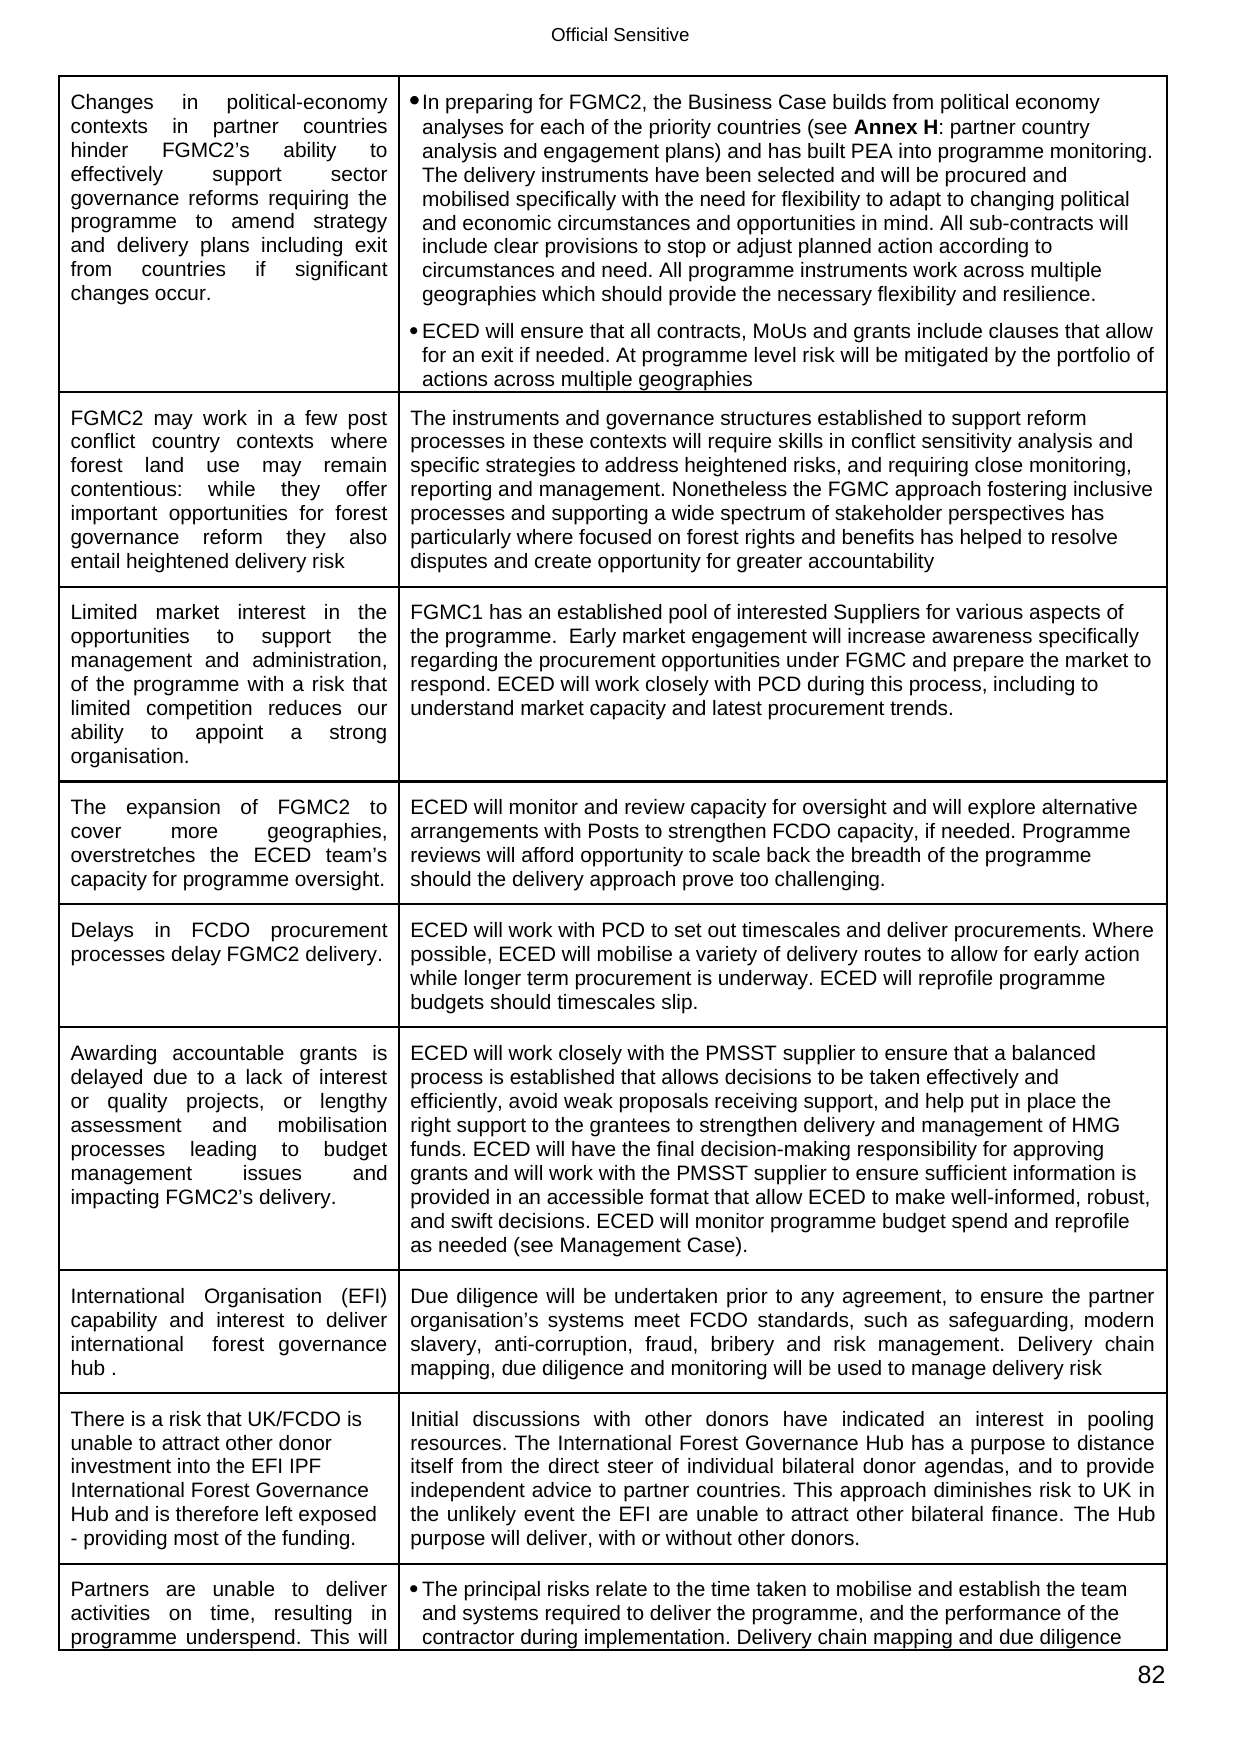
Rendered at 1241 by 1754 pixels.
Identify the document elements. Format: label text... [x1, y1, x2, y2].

table_cell The expansion of FGMC2 to cover more geographies, overstretches the ECED team’s capacity for programme oversight. [60, 783, 398, 903]
table_cell Limited market interest in the opportunities to support the management and administration, of the programme with a risk that limited competition reduces our ability to appoint a strong organisation. [60, 588, 398, 780]
table_cell FGMC1 has an established pool of interested Suppliers for various aspects of the programme. Early market engagement will increase awareness specifically regarding the procurement opportunities under FGMC and prepare the market to respond. ECED will work closely with PCD during this process, including to understand market capacity and latest procurement trends. [400, 588, 1166, 780]
table_cell International Organisation (EFI) capability and interest to deliver international forest governance hub . [60, 1271, 398, 1392]
table_cell Awarding accountable grants is delayed due to a lack of interest or quality projects, or lengthy assessment and mobilisation processes leading to budget management issues and impacting FGMC2’s delivery. [60, 1028, 398, 1269]
table_cell Due diligence will be undertaken prior to any agreement, to ensure the partner organisation’s systems meet FCDO standards, such as safeguarding, modern slavery, anti-corruption, fraud, bribery and risk management. Delivery chain mapping, due diligence and monitoring will be used to manage delivery risk [400, 1271, 1166, 1392]
table_cell Partners are unable to deliver activities on time, resulting in programme underspend. This will [60, 1565, 398, 1649]
table_cell In preparing for FGMC2, the Business Case builds from political economy analyses for each of the priority countries (see Annex H: partner country analysis and engagement plans) and has built PEA into programme monitoring. The delivery instruments have been selected and will be procured and mobilised specifically with the need for flexibility to adapt to changing political and economic circumstances and opportunities in mind. All sub-contracts will include clear provisions to stop or adjust planned action according to circumstances and need. All programme instruments work across multiple geographies which should provide the necessary flexibility and resilience. ECED will ensure that all contracts, MoUs and grants include clauses that allow for an exit if needed. At programme level risk will be mitigated by the portfolio of actions across multiple geographies [400, 77, 1166, 391]
table_cell The instruments and governance structures established to support reform processes in these contexts will require skills in conflict sensitivity analysis and specific strategies to address heightened risks, and requiring close monitoring, reporting and management. Nonetheless the FGMC approach fostering inclusive processes and supporting a wide spectrum of stakeholder perspectives has particularly where focused on forest rights and benefits has helped to resolve disputes and create opportunity for greater accountability [400, 393, 1166, 586]
table_cell ECED will monitor and review capacity for oversight and will explore alternative arrangements with Posts to strengthen FCDO capacity, if needed. Programme reviews will afford opportunity to scale back the breadth of the programme should the delivery approach prove too challenging. [400, 783, 1166, 903]
table_cell ECED will work closely with the PMSST supplier to ensure that a balanced process is established that allows decisions to be taken effectively and efficiently, avoid weak proposals receiving support, and help put in place the right support to the grantees to strengthen delivery and management of HMG funds. ECED will have the final decision-making responsibility for approving grants and will work with the PMSST supplier to ensure sufficient information is provided in an accessible format that allow ECED to make well-informed, robust, and swift decisions. ECED will monitor programme budget spend and reprofile as needed (see Management Case). [400, 1028, 1166, 1269]
table_cell Initial discussions with other donors have indicated an interest in pooling resources. The International Forest Governance Hub has a purpose to distance itself from the direct steer of individual bilateral donor agendas, and to provide independent advice to partner countries. This approach diminishes risk to UK in the unlikely event the EFI are unable to attract other bilateral finance. The Hub purpose will deliver, with or without other donors. [400, 1394, 1166, 1563]
table_cell Changes in political-economy contexts in partner countries hinder FGMC2’s ability to effectively support sector governance reforms requiring the programme to amend strategy and delivery plans including exit from countries if significant changes occur. [60, 77, 398, 391]
table_cell Delays in FCDO procurement processes delay FGMC2 delivery. [60, 905, 398, 1026]
table_cell ECED will work with PCD to set out timescales and deliver procurements. Where possible, ECED will mobilise a variety of delivery routes to allow for early action while longer term procurement is underway. ECED will reprofile programme budgets should timescales slip. [400, 905, 1166, 1026]
table_cell There is a risk that UK/FCDO is unable to attract other donor investment into the EFI IPF International Forest Governance Hub and is therefore left exposed - providing most of the funding. [60, 1394, 398, 1563]
table_cell FGMC2 may work in a few post conflict country contexts where forest land use may remain contentious: while they offer important opportunities for forest governance reform they also entail heightened delivery risk [60, 393, 398, 586]
table_cell The principal risks relate to the time taken to mobilise and establish the team and systems required to deliver the programme, and the performance of the contractor during implementation. Delivery chain mapping and due diligence [400, 1565, 1166, 1649]
